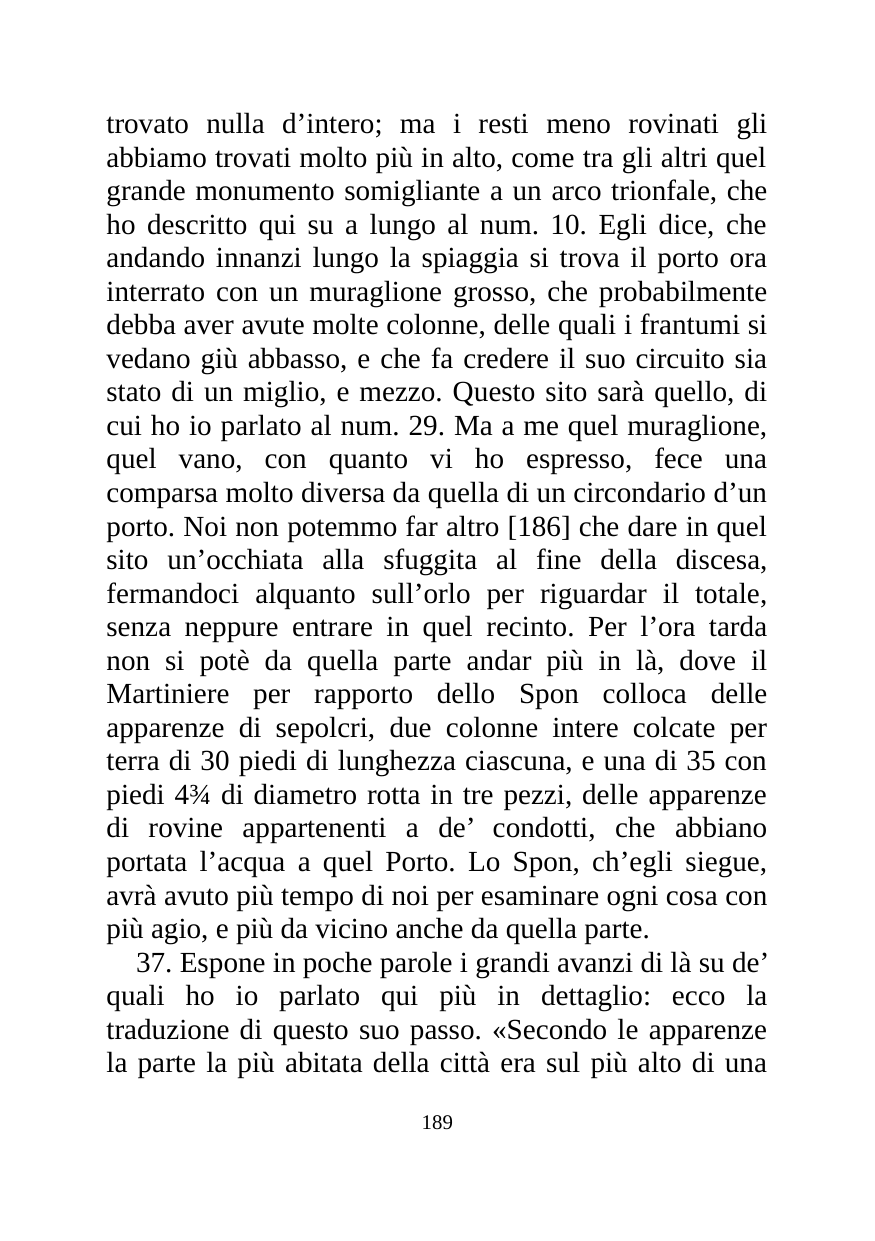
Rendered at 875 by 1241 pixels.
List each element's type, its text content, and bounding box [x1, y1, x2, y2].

text trovato nulla d’intero; ma i resti meno rovinati gli abbiamo trovati molto più in alto, come tra gli altri quel grande monumento somigliante a un arco trionfale, che ho descritto qui su a lungo al num. 10. Egli dice, che andando innanzi lungo la spiaggia si trova il porto ora interrato con un muraglione grosso, che probabilmente debba aver avute molte colonne, delle quali i frantumi si vedano giù abbasso, e che fa credere il suo circuito sia stato di un miglio, e mezzo. Questo sito sarà quello, di cui ho io parlato al num. 29. Ma a me quel muraglione, quel vano, con quanto vi ho espresso, fece una comparsa molto diversa da quella di un circondario d’un porto. Noi non potemmo far altro [186] che dare in quel sito un’occhiata alla sfuggita al fine della discesa, fermandoci alquanto sull’orlo per riguardar il totale, senza neppure entrare in quel recinto. Per l’ora tarda non si potè da quella parte andar più in là, dove il Martiniere per rapporto dello Spon colloca delle apparenze di sepolcri, due colonne intere colcate per terra di 30 piedi di lunghezza ciascuna, e una di 35 con piedi 4¾ di diametro rotta in tre pezzi, delle apparenze di rovine appartenenti a de’ condotti, che abbiano portata l’acqua a quel Porto. Lo Spon, ch’egli siegue, avrà avuto più tempo di noi per esaminare ogni cosa con più agio, e più da vicino anche da quella parte. [106, 106, 768, 945]
text 37. Espone in poche parole i grandi avanzi di là su de’ quali ho io parlato qui più in dettaglio: ecco la traduzione di questo suo passo. «Secondo le apparenze la parte la più abitata della città era sul più alto di una [106, 945, 768, 1079]
